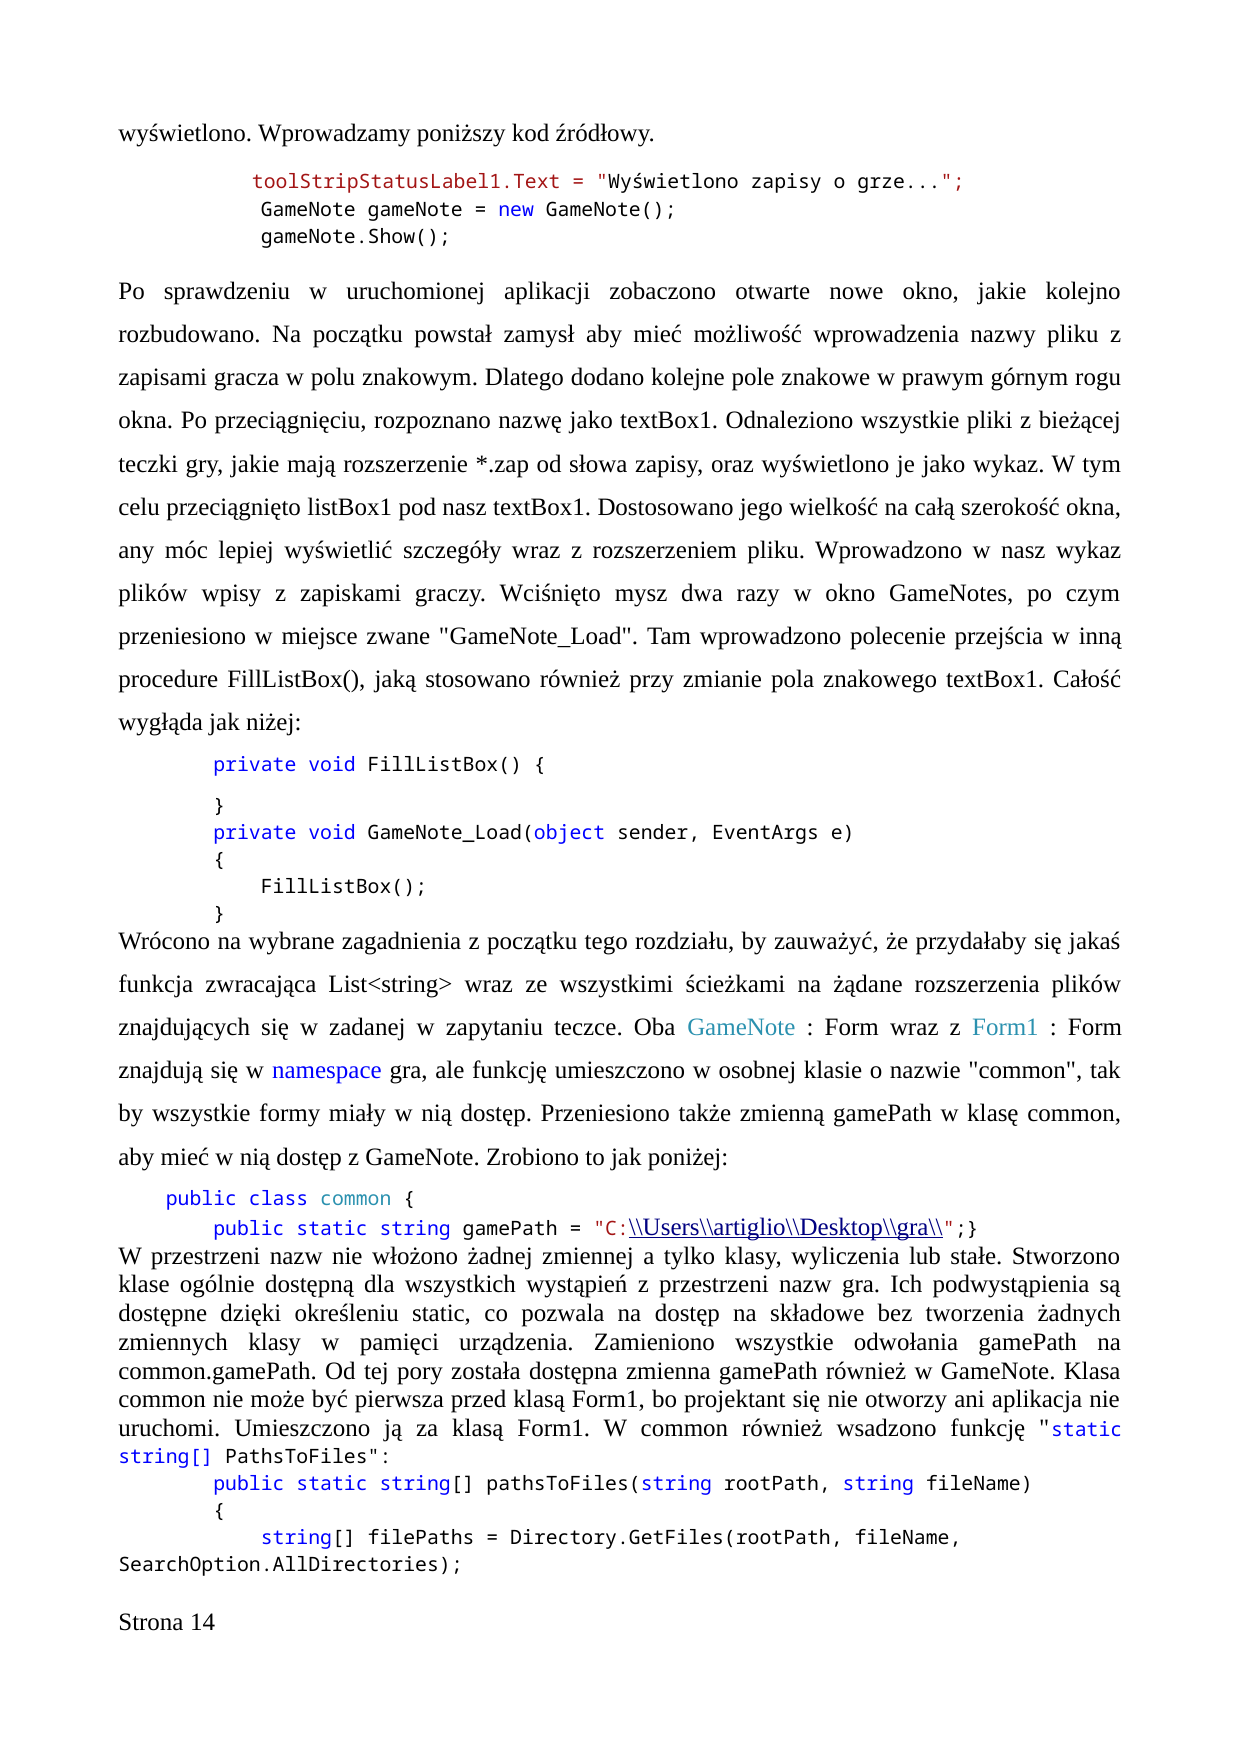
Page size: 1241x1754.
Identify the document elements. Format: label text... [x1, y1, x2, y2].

text private void GameNote_Load(object sender, EventArgs e) [118, 818, 1122, 845]
text private void FillListBox() { [118, 751, 1122, 778]
text toolStripStatusLabel1.Text = "Wyświetlono zapisy o grze..."; [118, 161, 1122, 195]
text string[] filePaths = Directory.GetFiles(rootPath, fileName, SearchOption.AllDirectories); [118, 1523, 1122, 1577]
text gameNote.Show(); [118, 222, 1122, 249]
text Wrócono na wybrane zagadnienia z początku tego rozdziału, by zauważyć, że przydałaby się jakaś funkcja zwracająca List<string> wraz ze wszystkimi ścieżkami na żądane rozszerzenia plików znajdujących się w zadanej w zapytaniu teczce. Oba GameNote : Form wraz z Form1 : Form znajdują się w namespace gra, ale funkcję umieszczono w osobnej klasie o nazwie "common", tak by wszystkie formy miały w nią dostęp. Przeniesiono także zmienną gamePath w klasę common, aby mieć w nią dostęp z GameNote. Zrobiono to jak poniżej: [118, 926, 1122, 1170]
text } [118, 899, 1122, 926]
text W przestrzeni nazw nie włożono żadnej zmiennej a tylko klasy, wyliczenia lub stałe. Stworzono klase ogólnie dostępną dla wszystkich wystąpień z przestrzeni nazw gra. Ich podwystąpienia są dostępne dzięki określeniu static, co pozwala na dostęp na składowe bez tworzenia żadnych zmiennych klasy w pamięci urządzenia. Zamieniono wszystkie odwołania gamePath na common.gamePath. Od tej pory została dostępna zmienna gamePath również w GameNote. Klasa common nie może być pierwsza przed klasą Form1, bo projektant się nie otworzy ani aplikacja nie uruchomi. Umieszczono ją za klasą Form1. W common również wsadzono funkcję "static string[] PathsToFiles": [118, 1241, 1122, 1469]
text public class common { [118, 1185, 1122, 1212]
text } [118, 791, 1122, 818]
text FillListBox(); [118, 872, 1122, 899]
text { [118, 1496, 1122, 1523]
text { [118, 845, 1122, 872]
text wyświetlono. Wprowadzamy poniższy kod źródłowy. [118, 118, 1122, 147]
text public static string[] pathsToFiles(string rootPath, string fileName) [118, 1469, 1122, 1496]
text public static string gamePath = "C:\\Users\\artiglio\\Desktop\\gra\\";} [118, 1212, 1122, 1241]
text Po sprawdzeniu w uruchomionej aplikacji zobaczono otwarte nowe okno, jakie kolejno rozbudowano. Na początku powstał zamysł aby mieć możliwość wprowadzenia nazwy pliku z zapisami gracza w polu znakowym. Dlatego dodano kolejne pole znakowe w prawym górnym rogu okna. Po przeciągnięciu, rozpoznano nazwę jako textBox1. Odnaleziono wszystkie pliki z bieżącej teczki gry, jakie mają rozszerzenie *.zap od słowa zapisy, oraz wyświetlono je jako wykaz. W tym celu przeciągnięto listBox1 pod nasz textBox1. Dostosowano jego wielkość na całą szerokość okna, any móc lepiej wyświetlić szczegóły wraz z rozszerzeniem pliku. Wprowadzono w nasz wykaz plików wpisy z zapiskami graczy. Wciśnięto mysz dwa razy w okno GameNotes, po czym przeniesiono w miejsce zwane "GameNote_Load". Tam wprowadzono polecenie przejścia w inną procedure FillListBox(), jaką stosowano również przy zmianie pola znakowego textBox1. Całość wygłąda jak niżej: [118, 276, 1122, 736]
text GameNote gameNote = new GameNote(); [118, 195, 1122, 222]
